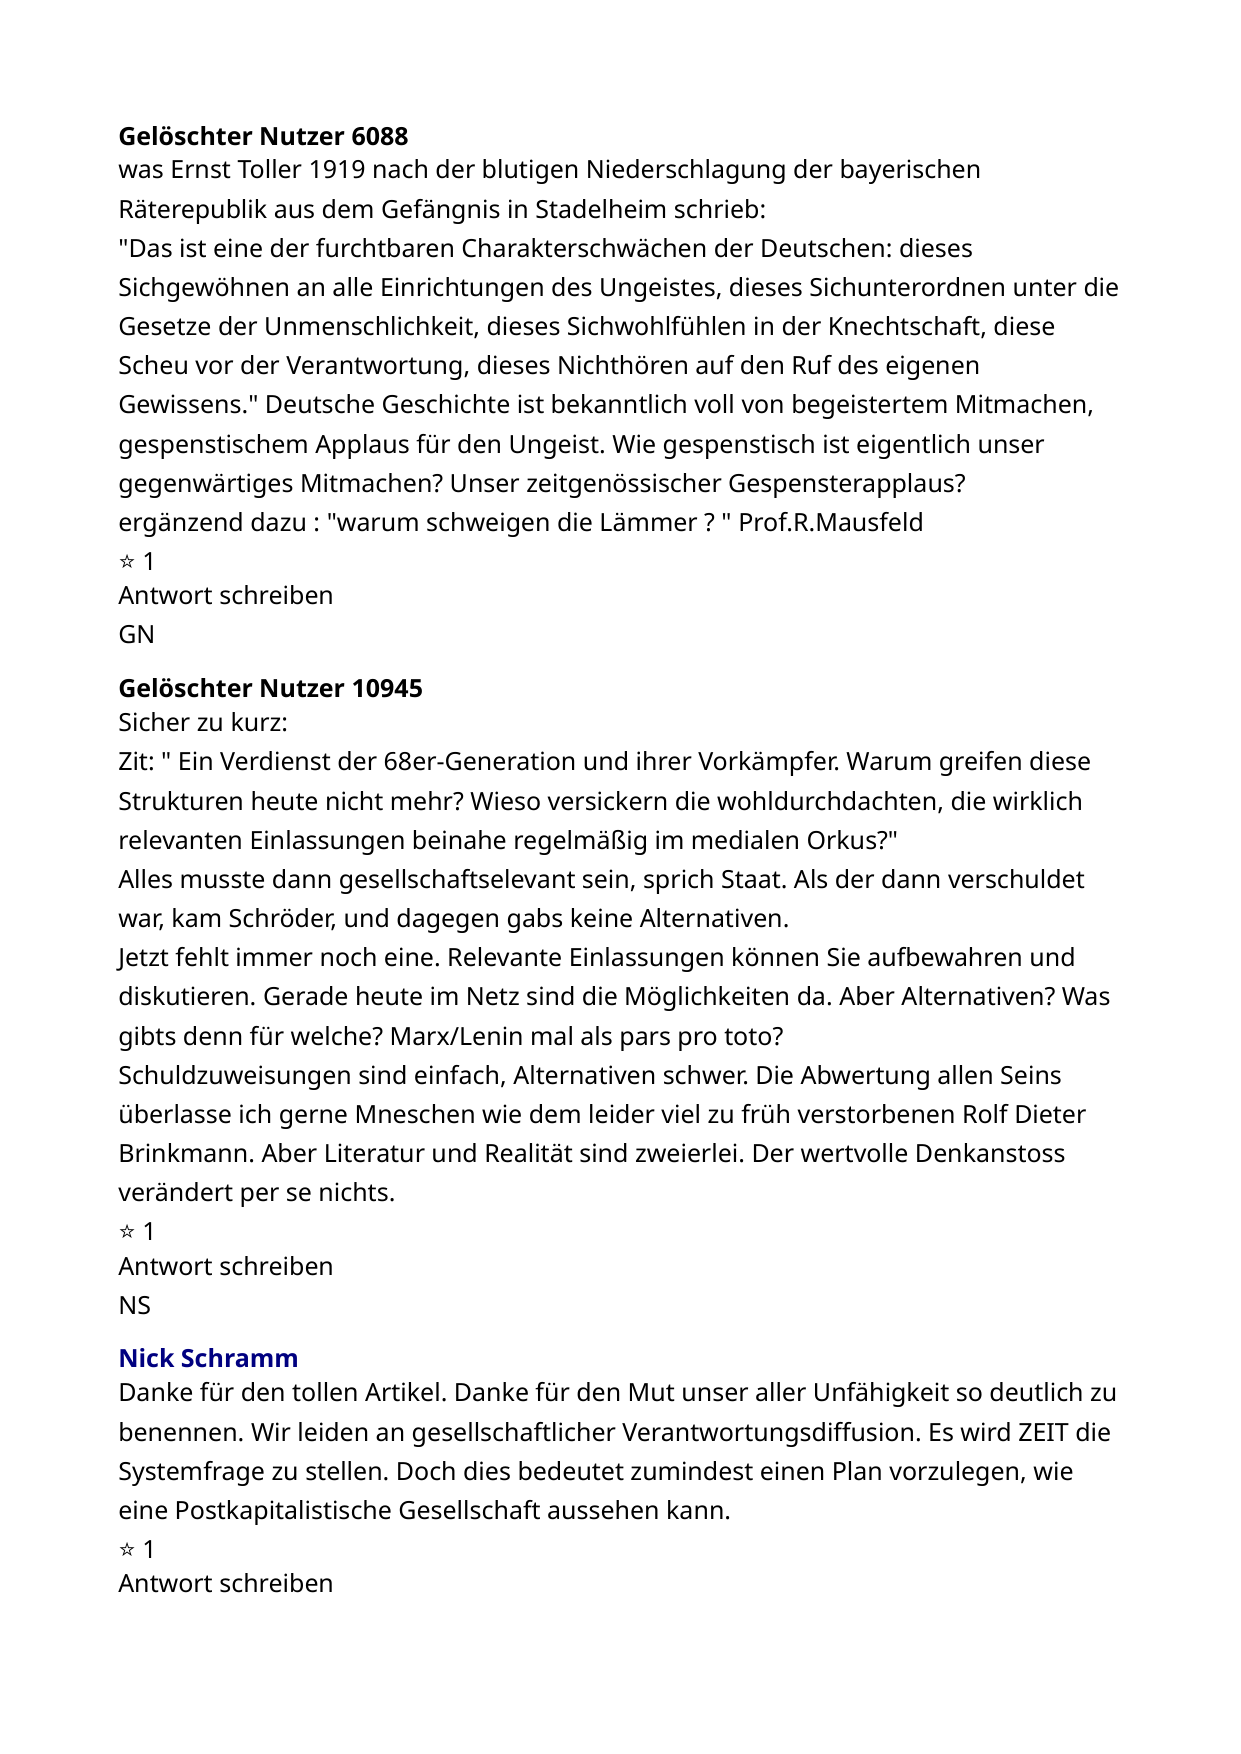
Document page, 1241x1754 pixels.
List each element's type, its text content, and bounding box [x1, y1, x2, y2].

text Sicher zu kurz: [118, 705, 1122, 739]
subtitle Nick Schramm [118, 1341, 1122, 1375]
text NS [118, 1287, 1122, 1321]
text Jetzt fehlt immer noch eine. Relevante Einlassungen können Sie aufbewahren und diskutieren. Gerade heute im Netz sind die Möglichkeiten da. Aber Alternativen? Was gibts denn für welche? Marx/Lenin mal als pars pro toto? [118, 940, 1122, 1052]
subtitle Gelöschter Nutzer 6088 [118, 118, 1122, 152]
text ergänzend dazu : "warum schweigen die Lämmer ? " Prof.R.Mausfeld [118, 505, 1122, 539]
text Alles musste dann gesellschaftselevant sein, sprich Staat. Als der dann verschuldet war, kam Schröder, und dagegen gabs keine Alternativen. [118, 862, 1122, 935]
text Antwort schreiben [118, 578, 1122, 612]
text ⭐️ 1 [118, 1532, 1122, 1566]
text Zit: " Ein Verdienst der 68er-Generation und ihrer Vorkämpfer. Warum greifen diese Strukturen heute nicht mehr? Wieso versickern die wohldurchdachten, die wirklich relevanten Einlassungen beinahe regelmäßig im medialen Orkus?" [118, 744, 1122, 856]
text ⭐️ 1 [118, 1214, 1122, 1248]
text Danke für den tollen Artikel. Danke für den Mut unser aller Unfähigkeit so deutlich zu benennen. Wir leiden an gesellschaftlicher Verantwortungsdiffusion. Es wird ZEIT die Systemfrage zu stellen. Doch dies bedeutet zumindest einen Plan vorzulegen, wie eine Postkapitalistische Gesellschaft aussehen kann. [118, 1375, 1122, 1527]
text Antwort schreiben [118, 1566, 1122, 1600]
text Antwort schreiben [118, 1248, 1122, 1282]
text GN [118, 617, 1122, 651]
text was Ernst Toller 1919 nach der blutigen Niederschlagung der bayerischen Räterepublik aus dem Gefängnis in Stadelheim schrieb: "Das ist eine der furchtbaren Charakterschwächen der Deutschen: dieses Sichgewöhnen an alle Einrichtungen des Ungeistes, dieses Sichunterordnen unter die Gesetze der Unmenschlichkeit, dieses Sichwohlfühlen in der Knechtschaft, diese Scheu vor der Verantwortung, dieses Nichthören auf den Ruf des eigenen Gewissens." Deutsche Geschichte ist bekanntlich voll von begeistertem Mitmachen, gespenstischem Applaus für den Ungeist. Wie gespenstisch ist eigentlich unser gegenwärtiges Mitmachen? Unser zeitgenössischer Gespensterapplaus? [118, 152, 1122, 499]
text Schuldzuweisungen sind einfach, Alternativen schwer. Die Abwertung allen Seins überlasse ich gerne Mneschen wie dem leider viel zu früh verstorbenen Rolf Dieter Brinkmann. Aber Literatur und Realität sind zweierlei. Der wertvolle Denkanstoss verändert per se nichts. [118, 1057, 1122, 1209]
subtitle Gelöschter Nutzer 10945 [118, 671, 1122, 705]
text ⭐️ 1 [118, 544, 1122, 578]
